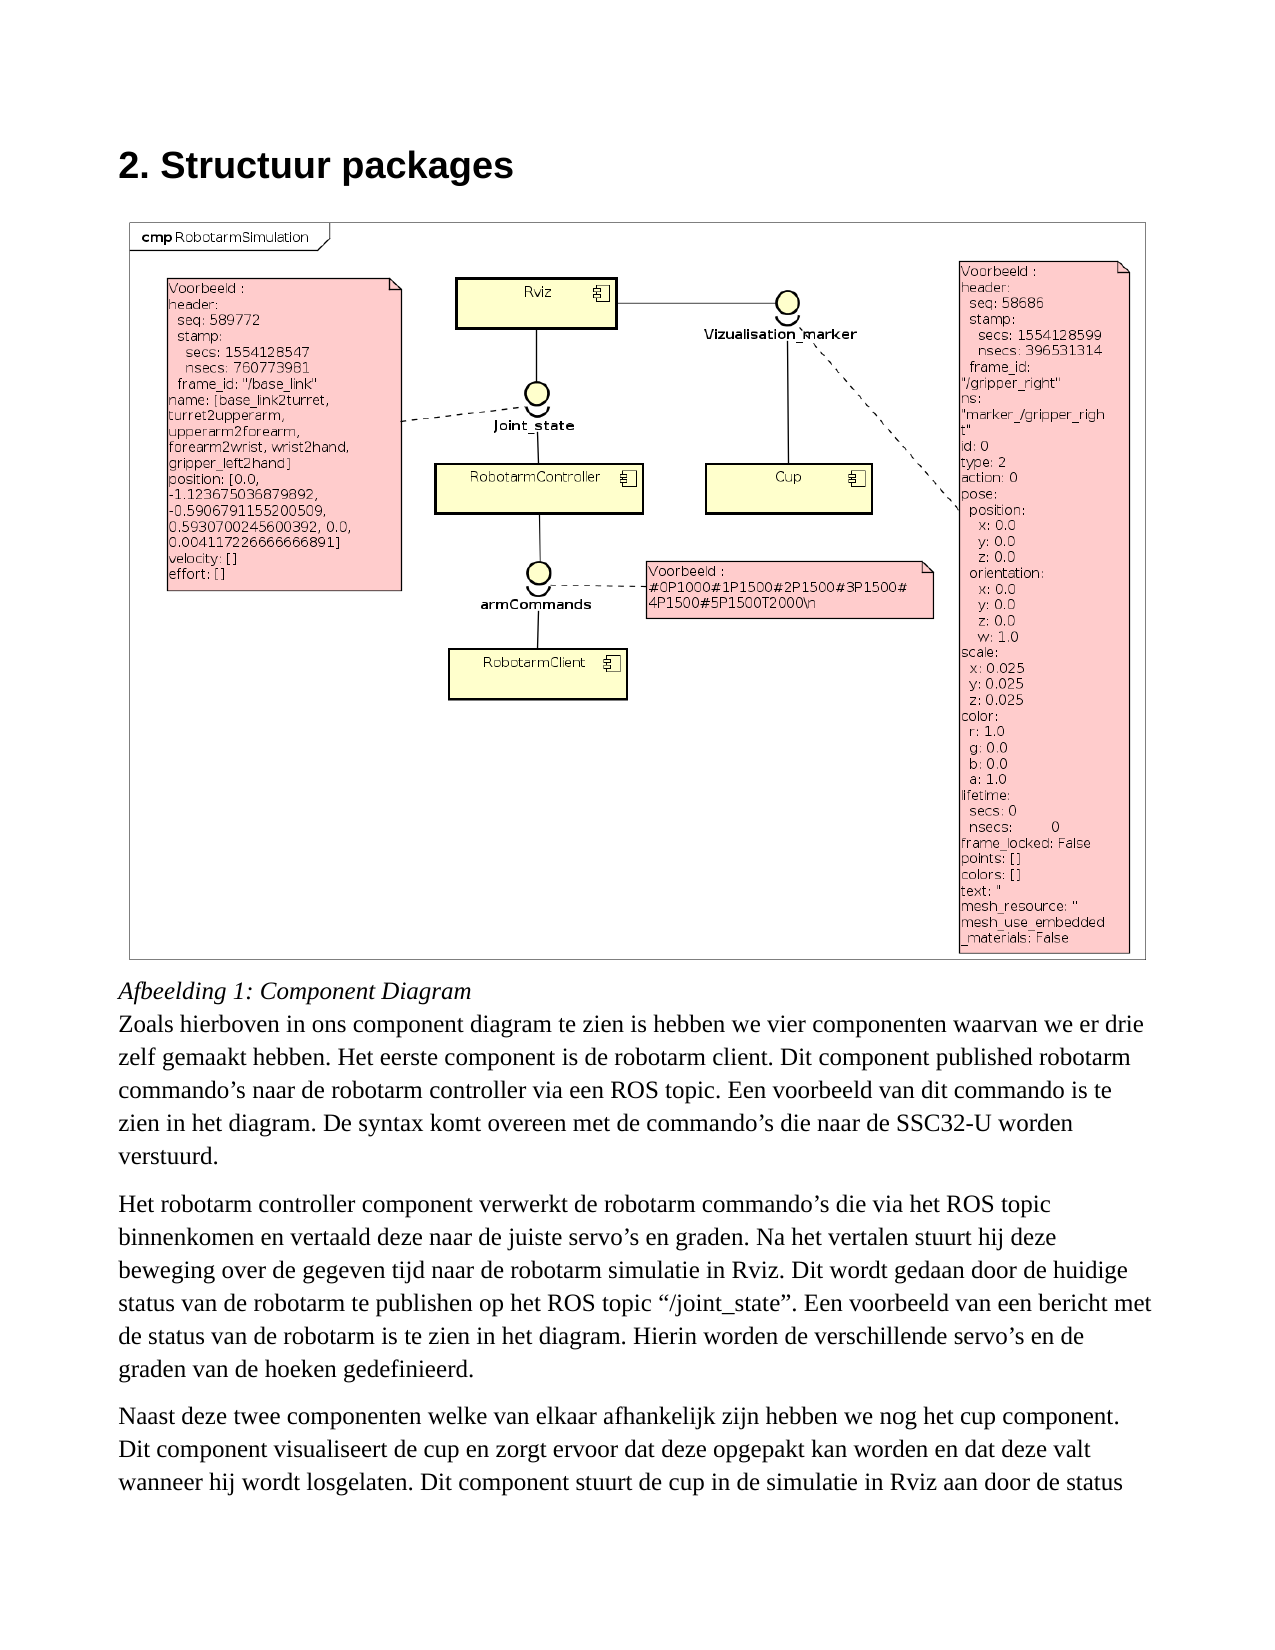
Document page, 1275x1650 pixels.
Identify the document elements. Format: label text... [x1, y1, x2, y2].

text Naast deze twee componenten welke van elkaar afhankelijk zijn hebben we nog het cup component. Dit component visualiseert de cup en zorgt ervoor dat deze opgepakt kan worden en dat deze valt wanneer hij wordt losgelaten. Dit component stuurt de cup in de simulatie in Rviz aan door de status [118, 1401, 1157, 1496]
text Afbeelding 1: Component Diagram [118, 971, 1157, 1005]
text [118, 199, 1157, 211]
picture [118, 211, 1157, 971]
subtitle 2. Structuur packages [118, 143, 1157, 187]
text Zoals hierboven in ons component diagram te zien is hebben we vier componenten waarvan we er drie zelf gemaakt hebben. Het eerste component is de robotarm client. Dit component published robotarm commando’s naar de robotarm controller via een ROS topic. Een voorbeeld van dit commando is te zien in het diagram. De syntax komt overeen met de commando’s die naar de SSC32-U worden verstuurd. [118, 1005, 1157, 1170]
text Het robotarm controller component verwerkt de robotarm commando’s die via het ROS topic binnenkomen en vertaald deze naar de juiste servo’s en graden. Na het vertalen stuurt hij deze beweging over de gegeven tijd naar de robotarm simulatie in Rviz. Dit wordt gedaan door de huidige status van de robotarm te publishen op het ROS topic “/joint_state”. Een voorbeeld van een bericht met de status van de robotarm is te zien in het diagram. Hierin worden de verschillende servo’s en de graden van de hoeken gedefinieerd. [118, 1189, 1157, 1383]
